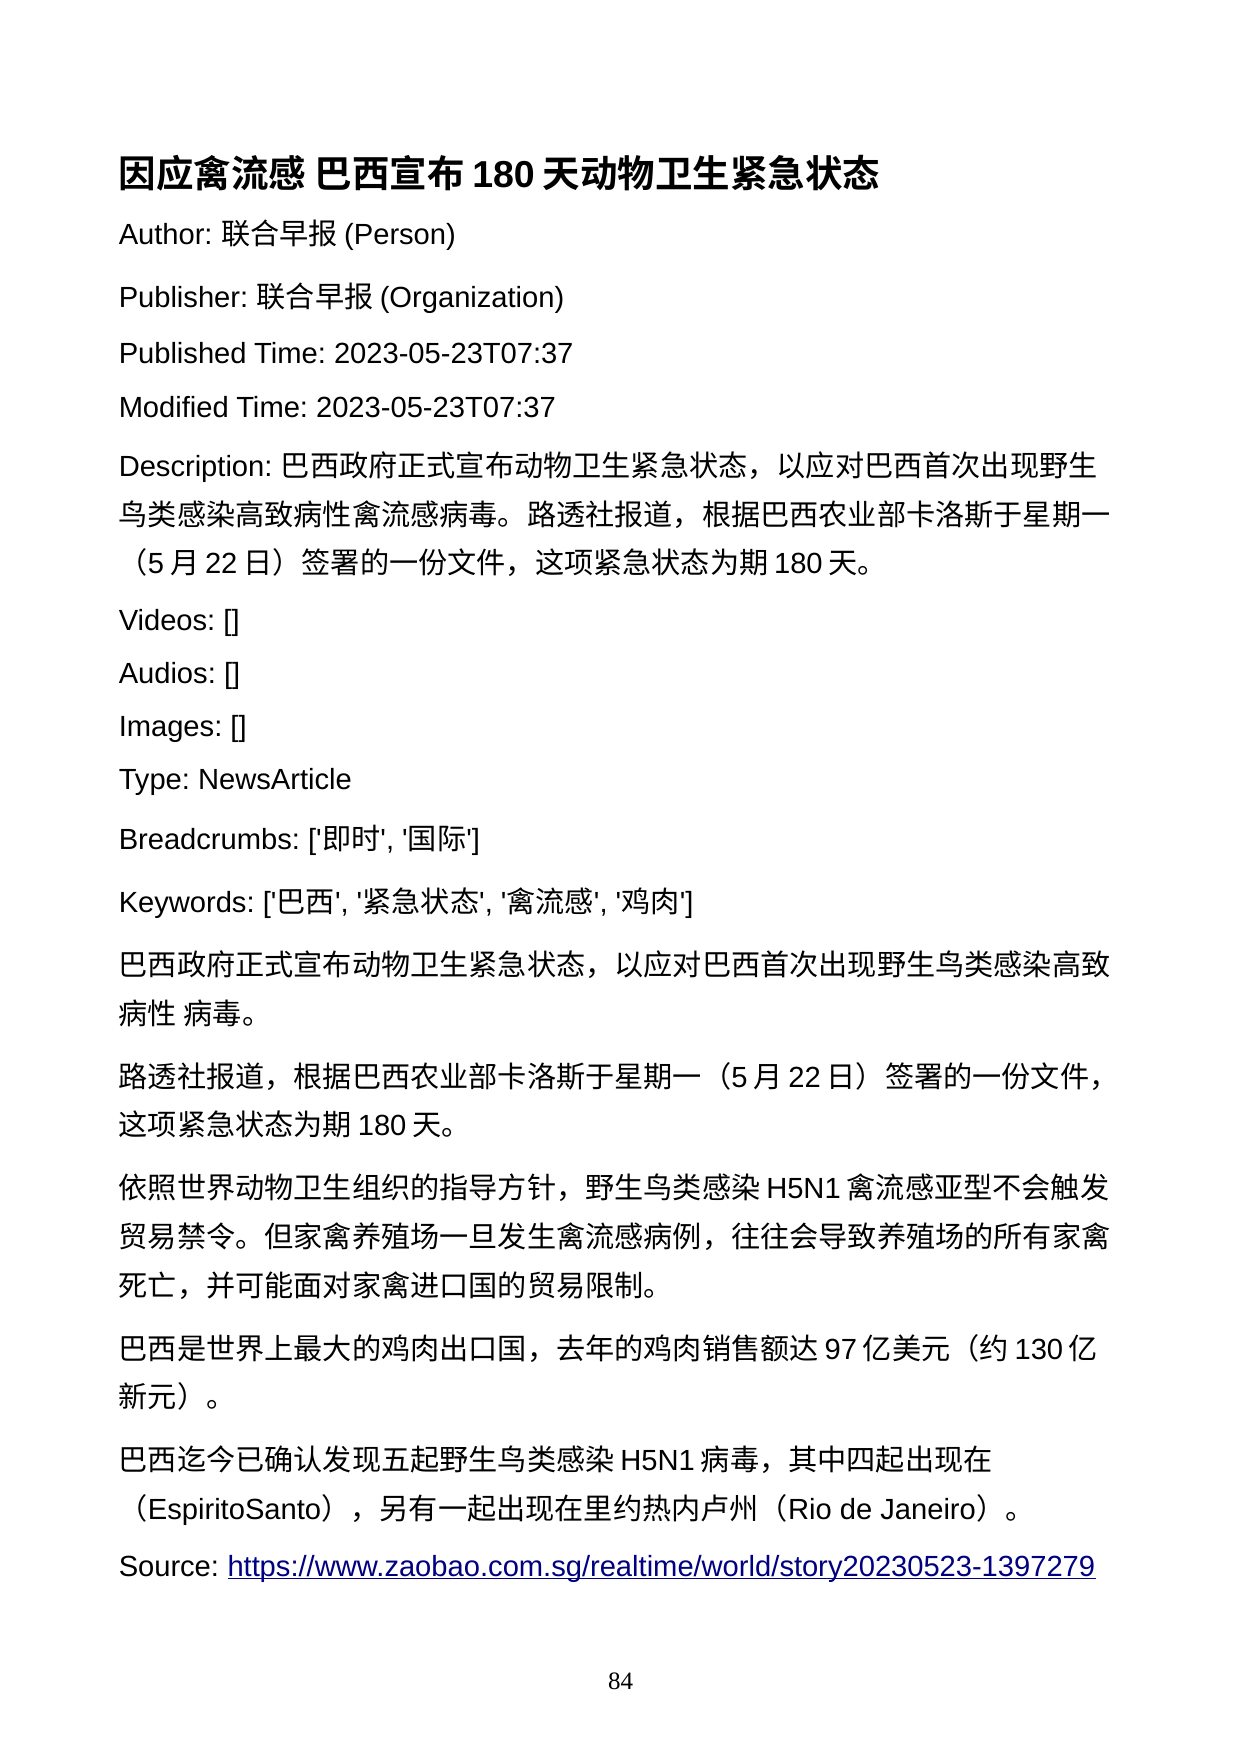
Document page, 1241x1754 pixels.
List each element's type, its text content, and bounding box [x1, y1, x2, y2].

text Description: 巴西政府正式宣布动物卫生紧急状态，以应对巴西首次出现野生鸟类感染高致病性禽流感病毒。路透社报道，根据巴西农业部卡洛斯于星期一（5月22日）签署的一份文件，这项紧急状态为期180天。 [118, 443, 1122, 582]
text 巴西政府正式宣布动物卫生紧急状态，以应对巴西首次出现野生鸟类感染高致病性 病毒。 [118, 942, 1122, 1033]
text 路透社报道，根据巴西农业部卡洛斯于星期一（5月22日）签署的一份文件，这项紧急状态为期180天。 [118, 1053, 1122, 1144]
text 巴西是世界上最大的鸡肉出口国，去年的鸡肉销售额达97亿美元（约130亿新元）。 [118, 1325, 1122, 1416]
text Images: [] [118, 709, 1122, 743]
text Publisher: 联合早报 (Organization) [118, 273, 1122, 316]
text Audios: [] [118, 656, 1122, 690]
text Author: 联合早报 (Person) [118, 210, 1122, 253]
text Breadcrumbs: ['即时', '国际'] [118, 816, 1122, 858]
text Modified Time: 2023-05-23T07:37 [118, 390, 1122, 423]
text 依照世界动物卫生组织的指导方针，野生鸟类感染H5N1禽流感亚型不会触发贸易禁令。但家禽养殖场一旦发生禽流感病例，往往会导致养殖场的所有家禽死亡，并可能面对家禽进口国的贸易限制。 [118, 1165, 1122, 1304]
subtitle 因应禽流感 巴西宣布180天动物卫生紧急状态 [118, 143, 1122, 198]
text Videos: [] [118, 603, 1122, 637]
text Keywords: ['巴西', '紧急状态', '禽流感', '鸡肉'] [118, 879, 1122, 921]
text Type: NewsArticle [118, 762, 1122, 796]
text 巴西迄今已确认发现五起野生鸟类感染H5N1病毒，其中四起出现在 （EspiritoSanto），另有一起出现在里约热内卢州（Rio de Janeiro）。 [118, 1437, 1122, 1528]
text Source: https://www.zaobao.com.sg/realtime/world/story20230523-1397279 [118, 1549, 1122, 1582]
text Published Time: 2023-05-23T07:37 [118, 337, 1122, 370]
